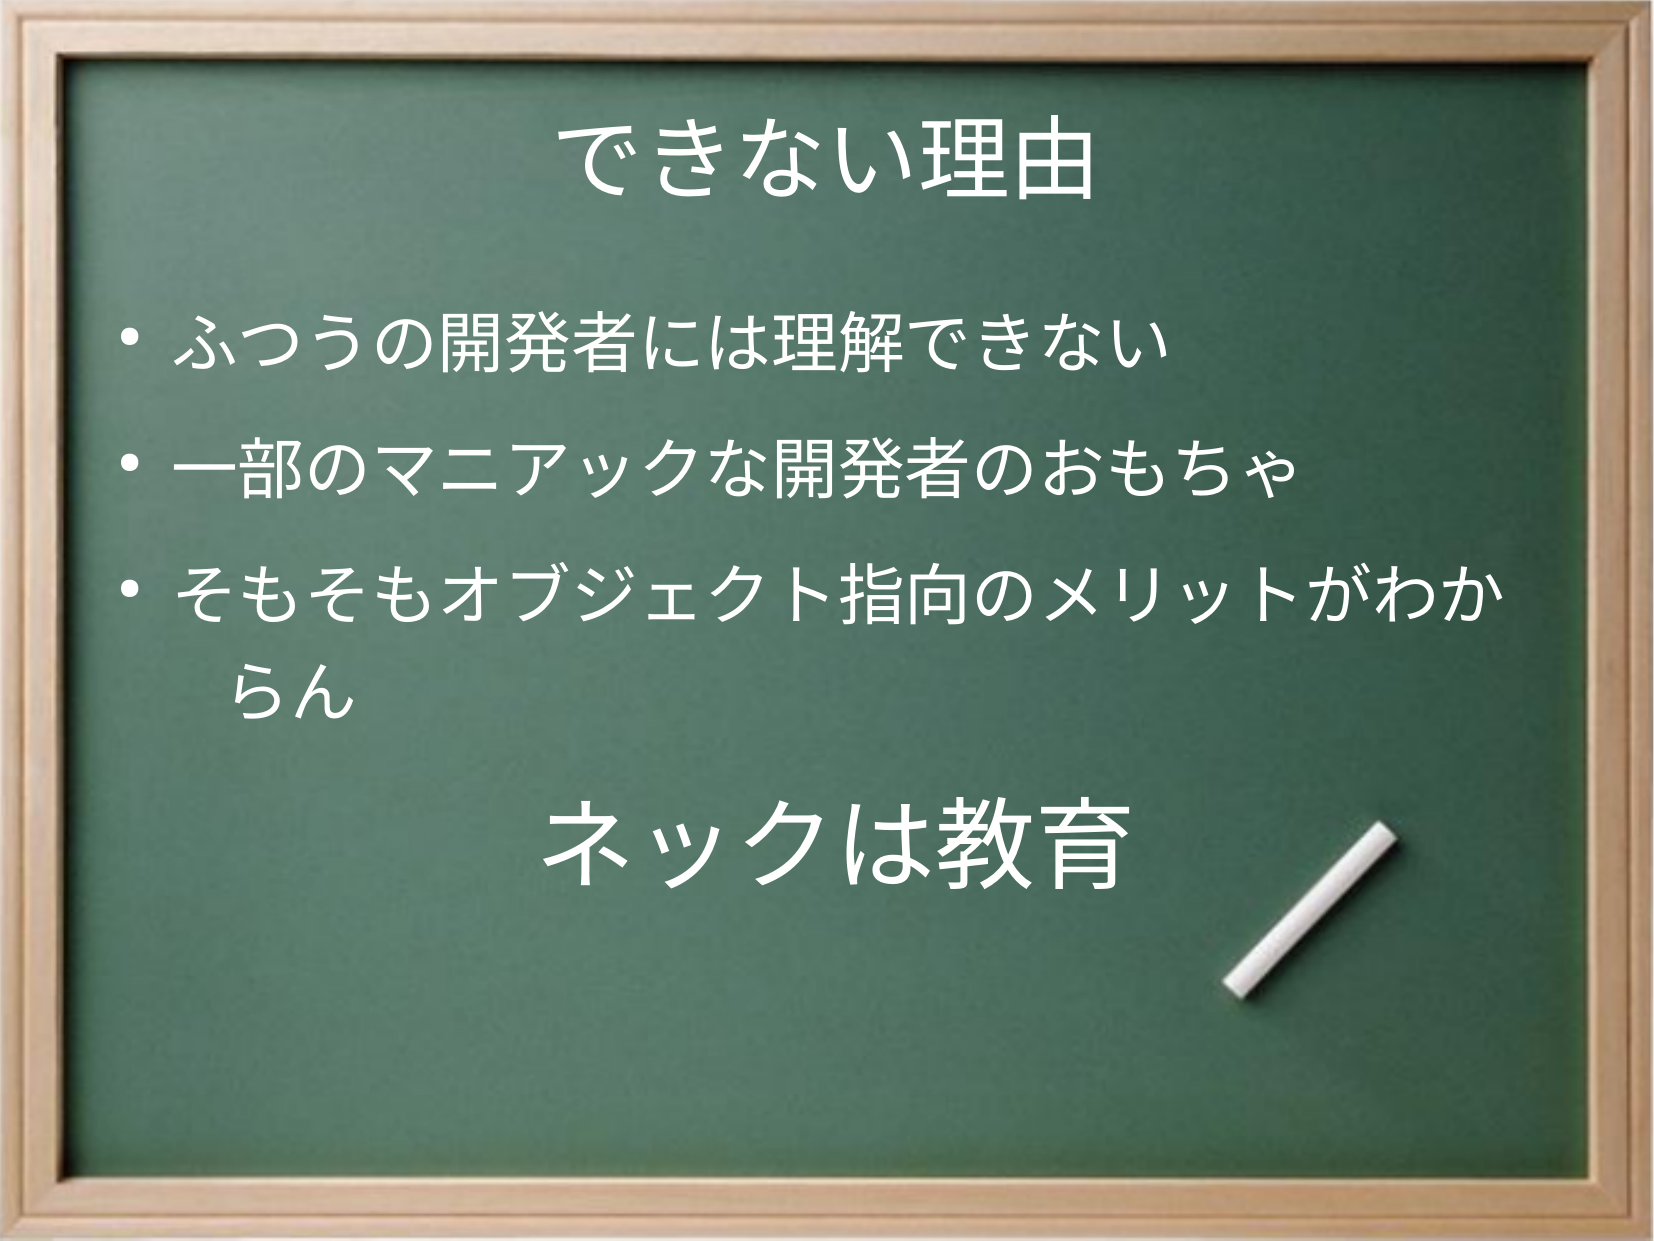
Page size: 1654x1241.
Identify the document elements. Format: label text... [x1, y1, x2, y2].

picture [0, 0, 1654, 1241]
list ふつうの開発者には理解できない 一部のマニアックな開発者のおもちゃ そもそもオブジェクト指向のメリットがわからん ネックは教育 [82, 290, 1571, 1109]
title できない理由 [82, 49, 1571, 257]
